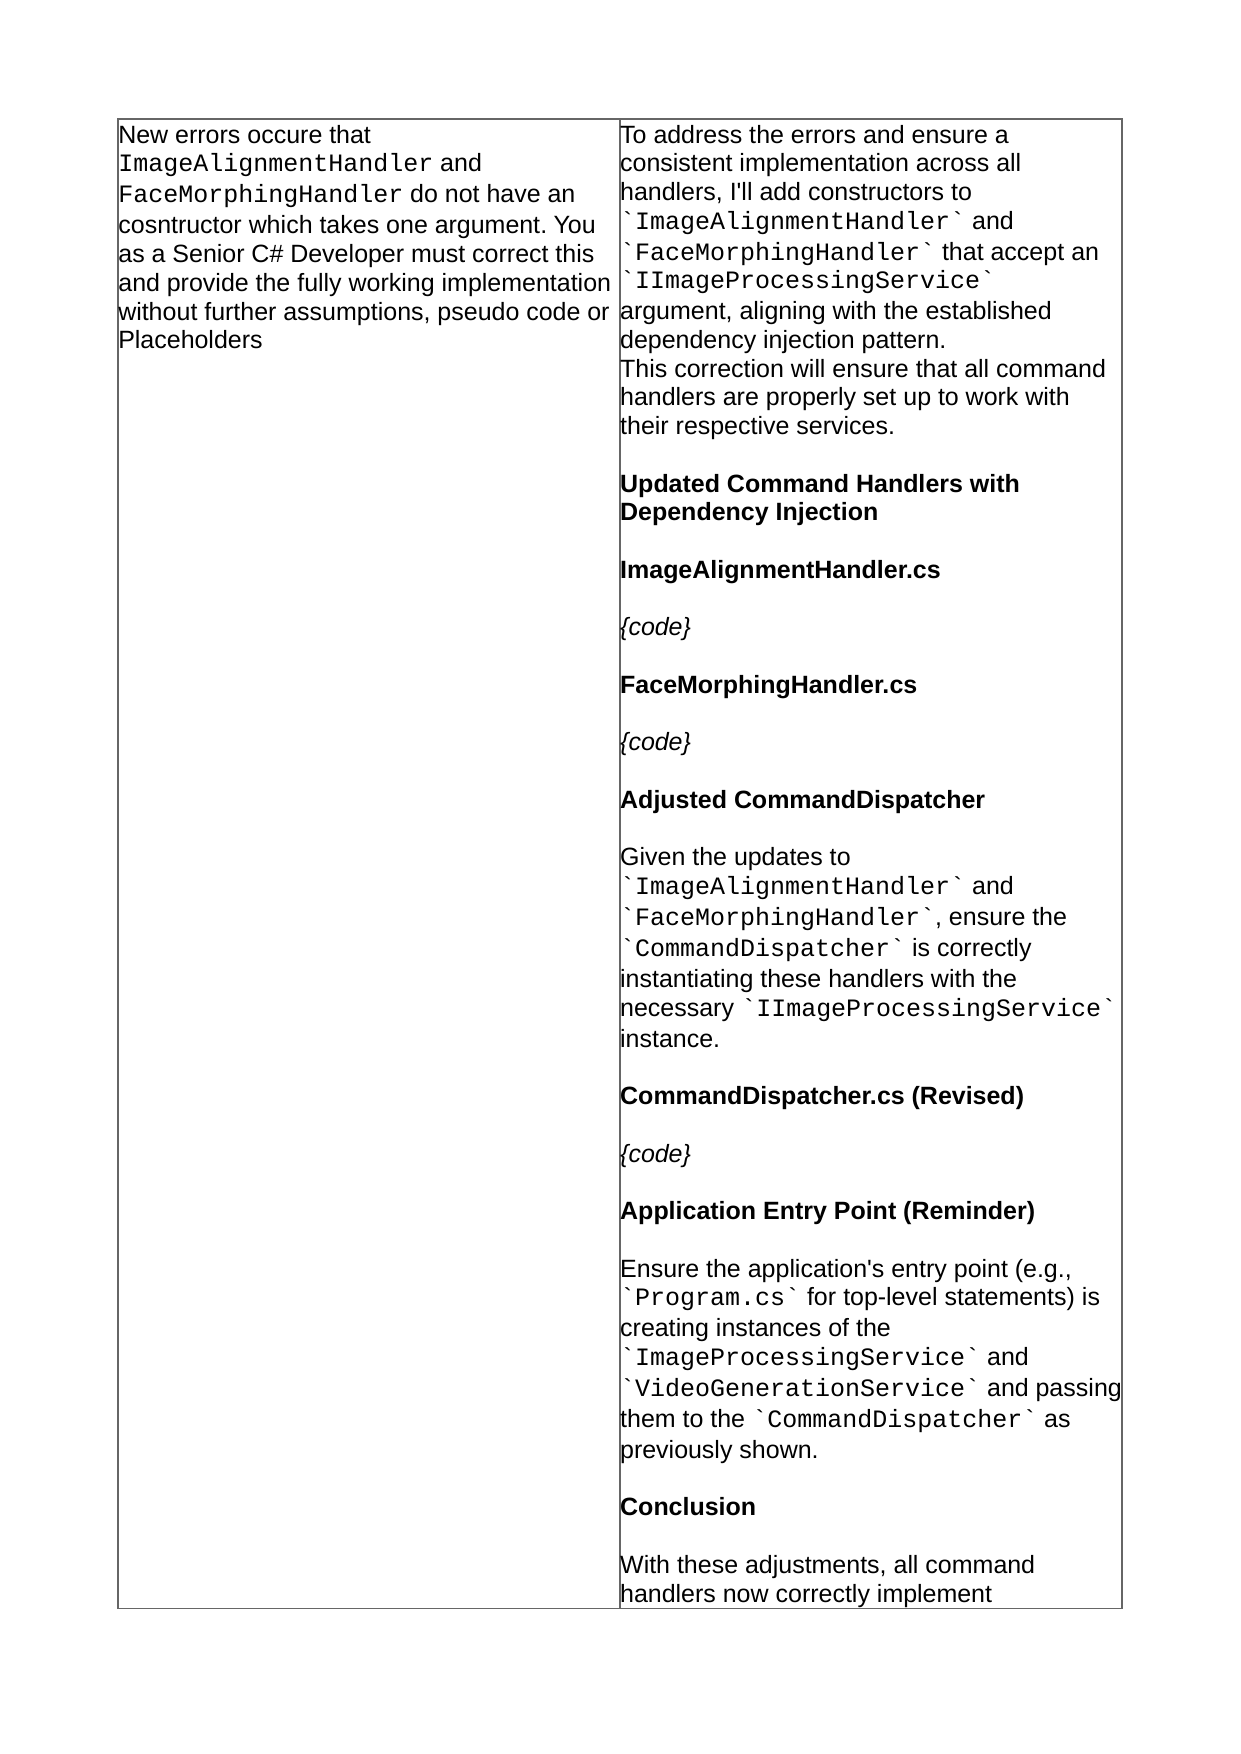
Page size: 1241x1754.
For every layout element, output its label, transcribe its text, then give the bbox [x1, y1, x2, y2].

table_cell New errors occure that ImageAlignmentHandler and FaceMorphingHandler do not have an cosntructor which takes one argument. You as a Senior C# Developer must correct this and provide the fully working implementation without further assumptions, pseudo code or Placeholders [119, 120, 619, 1607]
table_cell To address the errors and ensure a consistent implementation across all handlers, I'll add constructors to `ImageAlignmentHandler` and `FaceMorphingHandler` that accept an `IImageProcessingService` argument, aligning with the established dependency injection pattern. This correction will ensure that all command handlers are properly set up to work with their respective services. Updated Command Handlers with Dependency Injection ImageAlignmentHandler.cs {code} FaceMorphingHandler.cs {code} Adjusted CommandDispatcher Given the updates to `ImageAlignmentHandler` and `FaceMorphingHandler`, ensure the `CommandDispatcher` is correctly instantiating these handlers with the necessary `IImageProcessingService` instance. CommandDispatcher.cs (Revised) {code} Application Entry Point (Reminder) Ensure the application's entry point (e.g., `Program.cs` for top-level statements) is creating instances of the `ImageProcessingService` and `VideoGenerationService` and passing them to the `CommandDispatcher` as previously shown. Conclusion With these adjustments, all command handlers now correctly implement [621, 120, 1121, 1607]
